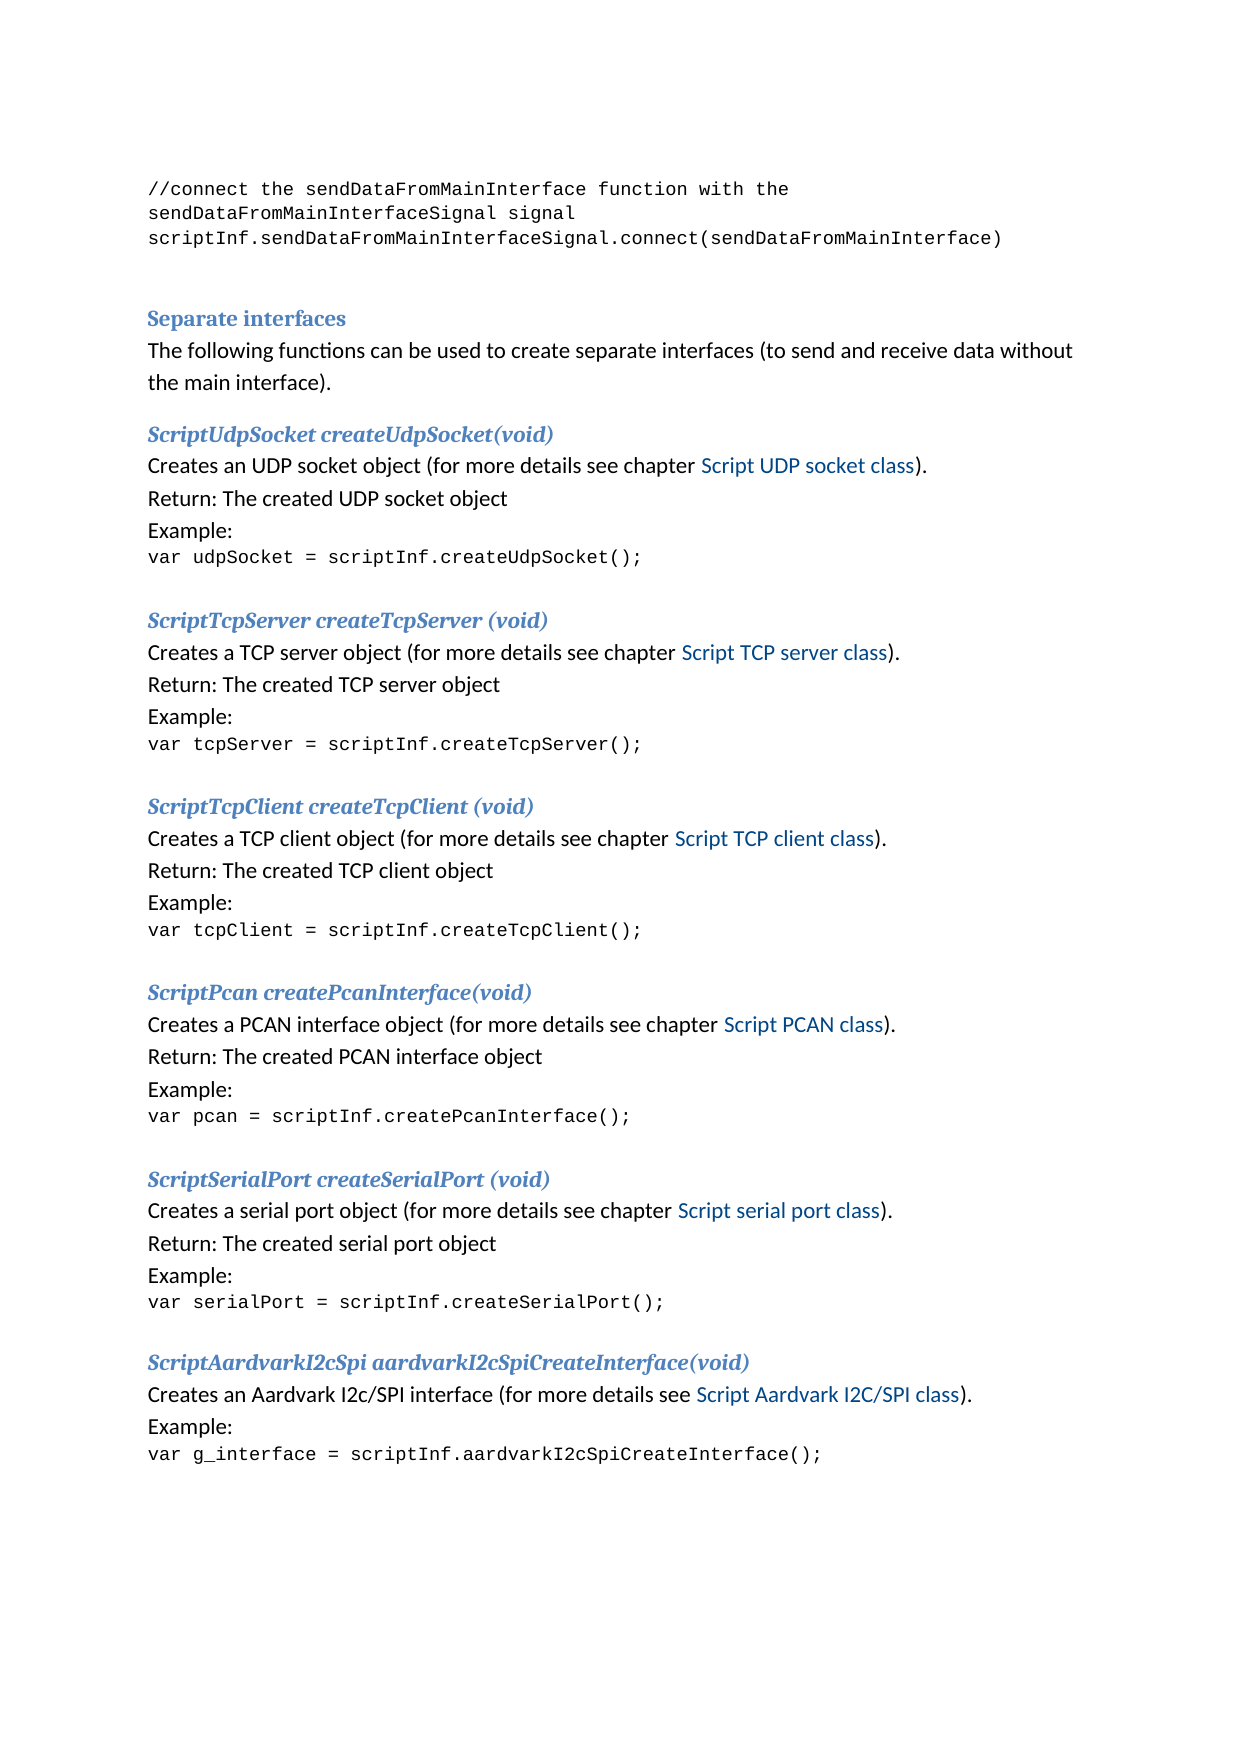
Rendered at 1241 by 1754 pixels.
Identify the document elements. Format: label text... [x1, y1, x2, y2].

text Creates a PCAN interface object (for more details see chapter Script PCAN class). [148, 1010, 1093, 1038]
text var serialPort = scriptInf.createSerialPort(); [148, 1293, 1093, 1314]
text Creates an UDP socket object (for more details see chapter Script UDP socket class). [148, 452, 1093, 479]
text var g_interface = scriptInf.aardvarkI2cSpiCreateInterface(); [148, 1444, 1093, 1466]
subtitle ScriptPcan createPcanInterface(void) [148, 980, 1093, 1006]
text Return: The created TCP server object [148, 670, 1093, 698]
text Example: [148, 516, 1093, 544]
subtitle Separate interfaces [148, 306, 1093, 332]
text //connect the sendDataFromMainInterface function with the sendDataFromMainInterfaceSignal signal [148, 180, 1093, 225]
subtitle ScriptTcpClient createTcpClient (void) [148, 794, 1093, 820]
text Example: [148, 1261, 1093, 1289]
text Return: The created serial port object [148, 1229, 1093, 1257]
text Creates a TCP client object (for more details see chapter Script TCP client class). [148, 824, 1093, 852]
text var tcpClient = scriptInf.createTcpClient(); [148, 921, 1093, 942]
text Return: The created UDP socket object [148, 484, 1093, 512]
text Return: The created TCP client object [148, 856, 1093, 884]
subtitle ScriptUdpSocket createUdpSocket(void) [148, 421, 1093, 448]
text var udpSocket = scriptInf.createUdpSocket(); [148, 548, 1093, 569]
subtitle ScriptAardvarkI2cSpi aardvarkI2cSpiCreateInterface(void) [148, 1350, 1093, 1376]
text Example: [148, 1412, 1093, 1440]
subtitle ScriptSerialPort createSerialPort (void) [148, 1166, 1093, 1193]
text Example: [148, 702, 1093, 730]
text Creates a serial port object (for more details see chapter Script serial port class). [148, 1197, 1093, 1224]
subtitle ScriptTcpServer createTcpServer (void) [148, 608, 1093, 634]
text Creates a TCP server object (for more details see chapter Script TCP server class). [148, 638, 1093, 666]
text The following functions can be used to create separate interfaces (to send and receive data without the main interface). [148, 336, 1093, 396]
text Return: The created PCAN interface object [148, 1042, 1093, 1071]
text Creates an Aardvark I2c/SPI interface (for more details see Script Aardvark I2C/SPI class). [148, 1380, 1093, 1408]
text Example: [148, 888, 1093, 916]
text Example: [148, 1075, 1093, 1103]
text var tcpServer = scriptInf.createTcpServer(); [148, 734, 1093, 756]
text var pcan = scriptInf.createPcanInterface(); [148, 1107, 1093, 1128]
text scriptInf.sendDataFromMainInterfaceSignal.connect(sendDataFromMainInterface) [148, 228, 1093, 250]
